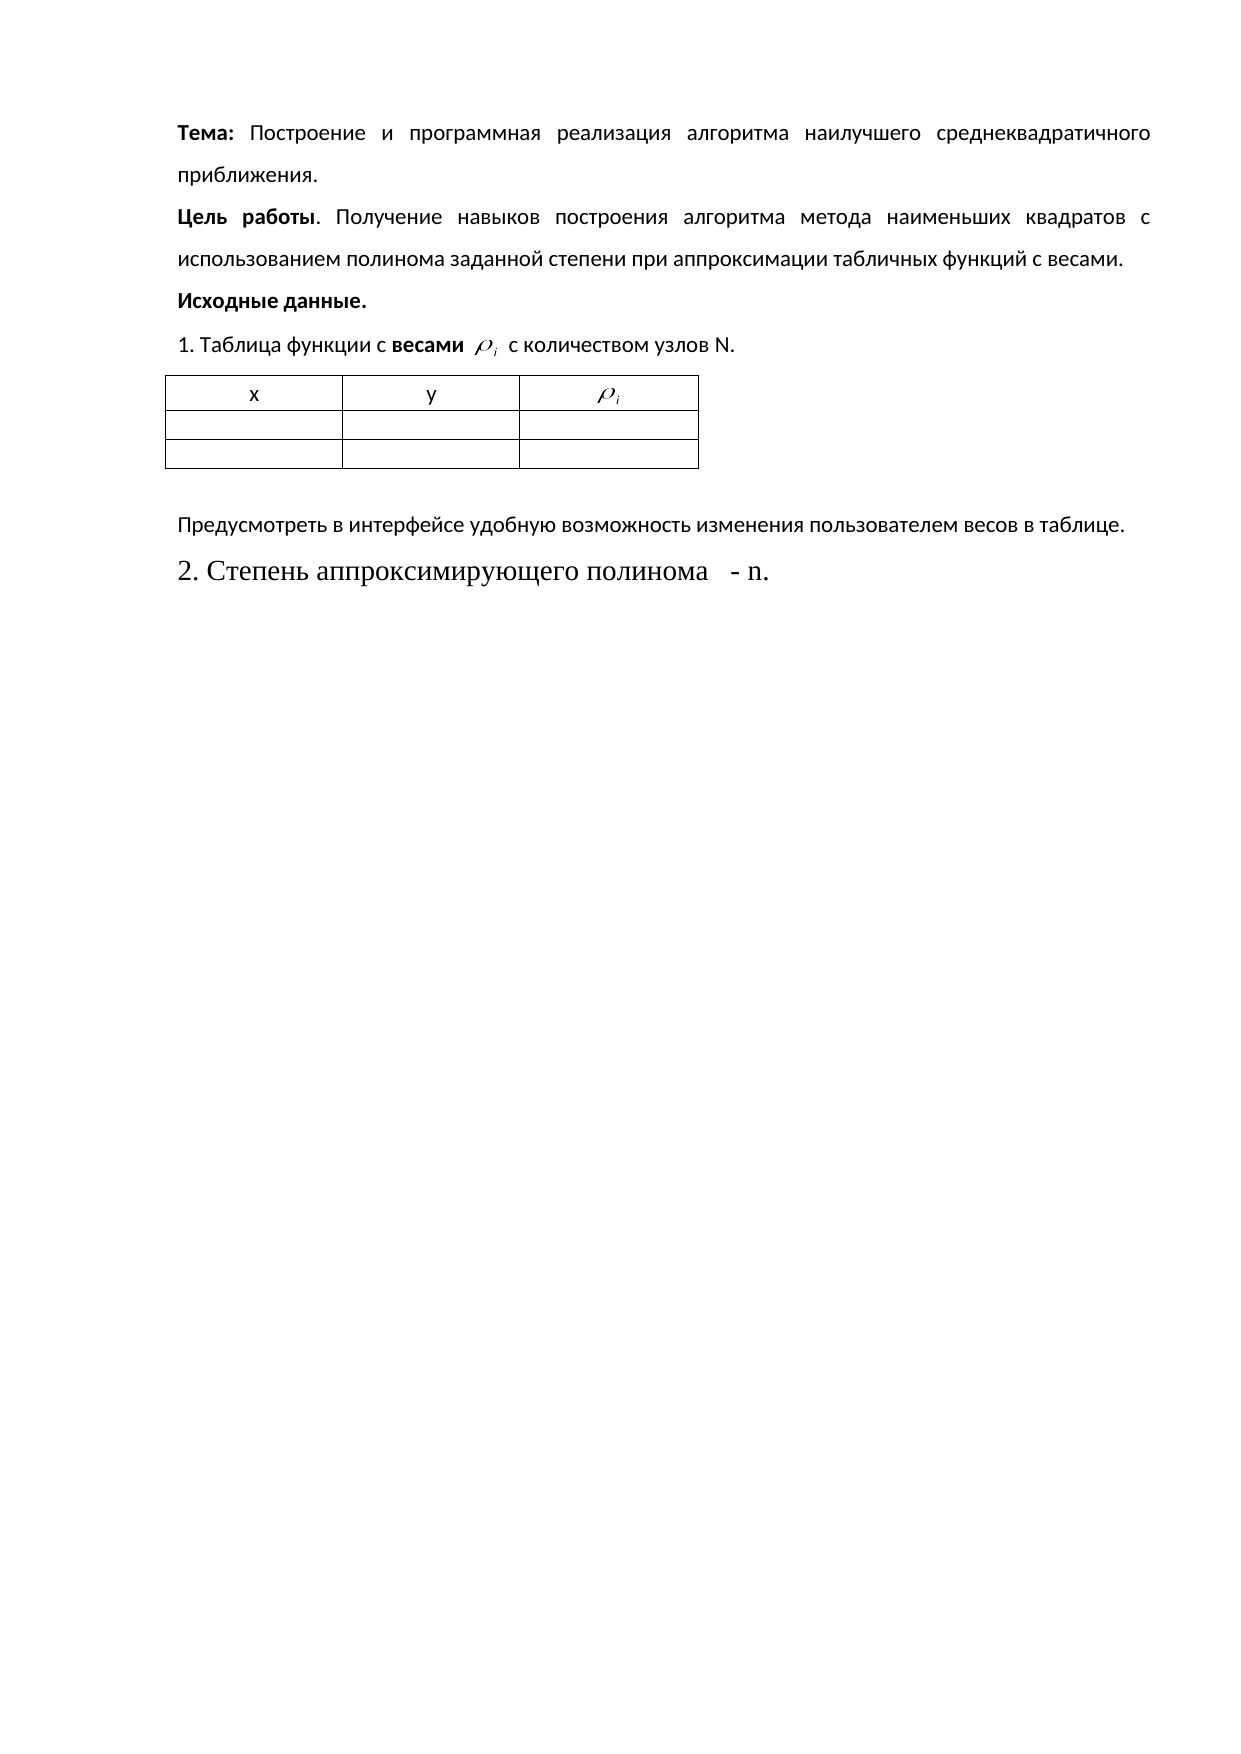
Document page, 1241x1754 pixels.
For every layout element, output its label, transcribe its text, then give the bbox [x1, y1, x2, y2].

table_cell [343, 440, 519, 468]
text Предусмотреть в интерфейсе удобную возможность изменения пользователем весов в таблице. [177, 511, 1152, 539]
text Цель работы. Получение навыков построения алгоритма метода наименьших квадратов с использованием полинома заданной степени при аппроксимации табличных функций с весами. [177, 202, 1152, 272]
table_cell [343, 411, 519, 438]
text 1. Таблица функции с весами с количеством узлов N. [177, 328, 1152, 361]
text Тема: Построение и программная реализация алгоритма наилучшего среднеквадратичного приближения. [177, 118, 1152, 188]
text Исходные данные. [177, 286, 1152, 314]
table_header [520, 376, 698, 410]
text 2. Степень аппроксимирующего полинома - n. [177, 553, 1152, 586]
table_cell [520, 440, 698, 468]
table_cell [166, 440, 342, 468]
table_header y [343, 376, 519, 409]
table_cell [520, 411, 698, 438]
table_cell [166, 411, 342, 438]
table_header x [166, 376, 342, 409]
